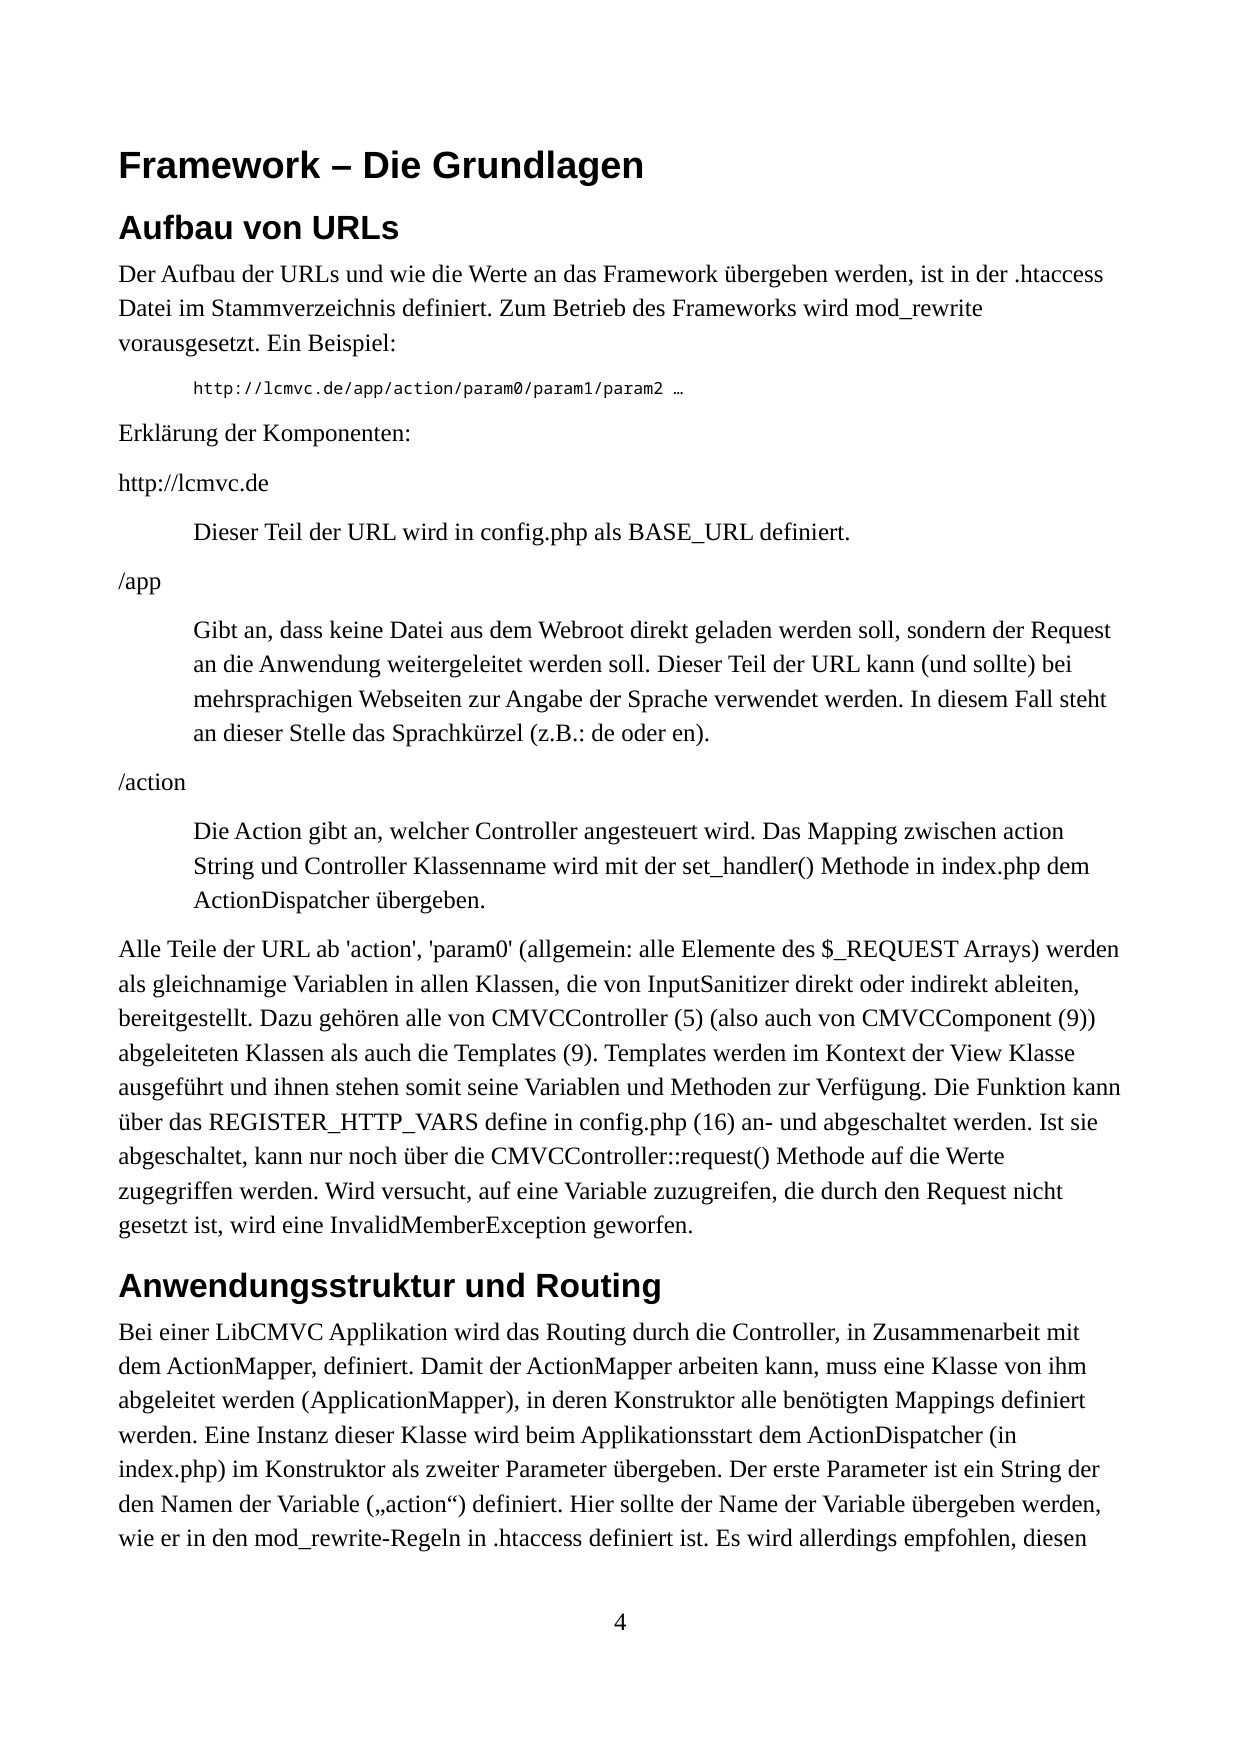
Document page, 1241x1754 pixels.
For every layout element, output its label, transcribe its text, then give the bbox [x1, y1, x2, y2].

subtitle Anwendungsstruktur und Routing [118, 1266, 1122, 1304]
text /action [118, 767, 1122, 796]
text http://lcmvc.de [118, 468, 1122, 496]
text http://lcmvc.de/app/action/param0/param1/param2 … [118, 377, 1122, 399]
text Bei einer LibCMVC Applikation wird das Routing durch die Controller, in Zusammenarbeit mit dem ActionMapper, definiert. Damit der ActionMapper arbeiten kann, muss eine Klasse von ihm abgeleitet werden (ApplicationMapper), in deren Konstruktor alle benötigten Mappings definiert werden. Eine Instanz dieser Klasse wird beim Applikationsstart dem ActionDispatcher (in index.php) im Konstruktor als zweiter Parameter übergeben. Der erste Parameter ist ein String der den Namen der Variable („action“) definiert. Hier sollte der Name der Variable übergeben werden, wie er in den mod_rewrite-Regeln in .htaccess definiert ist. Es wird allerdings empfohlen, diesen [118, 1317, 1122, 1552]
subtitle Framework – Die Grundlagen [118, 143, 1122, 187]
text /app [118, 566, 1122, 594]
text Erklärung der Komponenten: [118, 418, 1122, 447]
text Dieser Teil der URL wird in config.php als BASE_URL definiert. [118, 517, 1122, 545]
text Alle Teile der URL ab 'action', 'param0' (allgemein: alle Elemente des $_REQUEST Arrays) werden als gleichnamige Variablen in allen Klassen, die von InputSanitizer direkt oder indirekt ableiten, bereitgestellt. Dazu gehören alle von CMVCController (5) (also auch von CMVCComponent (9)) abgeleiteten Klassen als auch die Templates (9). Templates werden im Kontext der View Klasse ausgeführt und ihnen stehen somit seine Variablen und Methoden zur Verfügung. Die Funktion kann über das REGISTER_HTTP_VARS define in config.php (16) an- und abgeschaltet werden. Ist sie abgeschaltet, kann nur noch über die CMVCController::request() Methode auf die Werte zugegriffen werden. Wird versucht, auf eine Variable zuzugreifen, die durch den Request nicht gesetzt ist, wird eine InvalidMemberException geworfen. [118, 934, 1122, 1239]
subtitle Aufbau von URLs [118, 208, 1122, 246]
text Gibt an, dass keine Datei aus dem Webroot direkt geladen werden soll, sondern der Request an die Anwendung weitergeleitet werden soll. Dieser Teil der URL kann (und sollte) bei mehrsprachigen Webseiten zur Angabe der Sprache verwendet werden. In diesem Fall steht an dieser Stelle das Sprachkürzel (z.B.: de oder en). [118, 615, 1122, 747]
text Die Action gibt an, welcher Controller angesteuert wird. Das Mapping zwischen action String und Controller Klassenname wird mit der set_handler() Methode in index.php dem ActionDispatcher übergeben. [118, 816, 1122, 914]
text Der Aufbau der URLs und wie die Werte an das Framework übergeben werden, ist in der .htaccess Datei im Stammverzeichnis definiert. Zum Betrieb des Frameworks wird mod_rewrite vorausgesetzt. Ein Beispiel: [118, 259, 1122, 356]
